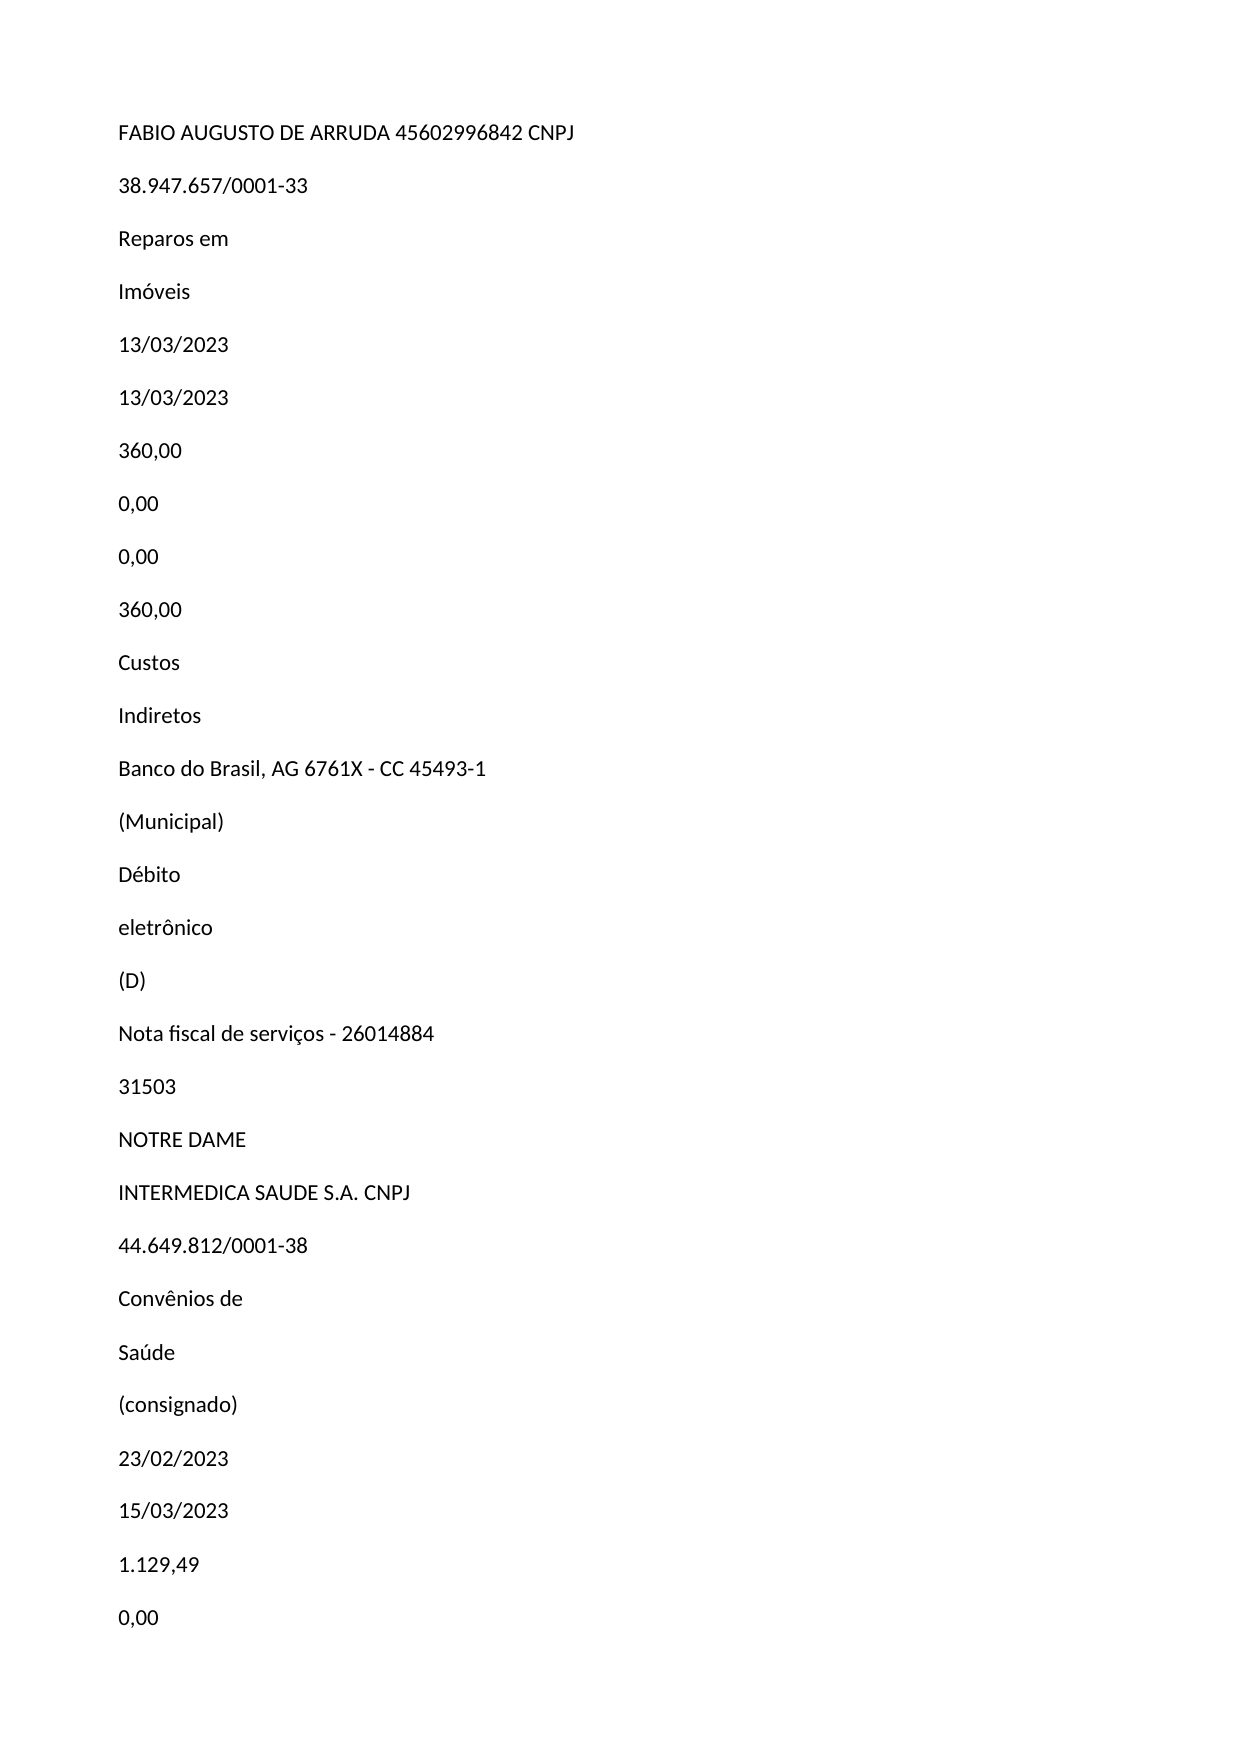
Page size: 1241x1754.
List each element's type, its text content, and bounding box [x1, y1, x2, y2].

text 1.129,49 [118, 1550, 1122, 1578]
text 0,00 [118, 489, 1122, 517]
text 38.947.657/0001-33 [118, 171, 1122, 199]
text (Municipal) [118, 807, 1122, 835]
text NOTRE DAME [118, 1126, 1122, 1153]
text 44.649.812/0001-38 [118, 1232, 1122, 1259]
text Banco do Brasil, AG 6761X - CC 45493-1 [118, 754, 1122, 782]
text Débito [118, 860, 1122, 888]
text 13/03/2023 [118, 330, 1122, 358]
text (D) [118, 966, 1122, 994]
text 360,00 [118, 595, 1122, 623]
text 0,00 [118, 542, 1122, 570]
text 23/02/2023 [118, 1444, 1122, 1472]
text Convênios de [118, 1284, 1122, 1313]
text 13/03/2023 [118, 383, 1122, 411]
text Saúde [118, 1338, 1122, 1366]
text Custos [118, 648, 1122, 676]
text eletrônico [118, 913, 1122, 941]
text 15/03/2023 [118, 1497, 1122, 1525]
text 360,00 [118, 436, 1122, 464]
text Indiretos [118, 701, 1122, 729]
text (consignado) [118, 1391, 1122, 1419]
text FABIO AUGUSTO DE ARRUDA 45602996842 CNPJ [118, 118, 1122, 146]
text Imóveis [118, 277, 1122, 305]
text INTERMEDICA SAUDE S.A. CNPJ [118, 1178, 1122, 1207]
text 0,00 [118, 1603, 1122, 1631]
text 31503 [118, 1072, 1122, 1101]
text Nota fiscal de serviços - 26014884 [118, 1019, 1122, 1047]
text Reparos em [118, 224, 1122, 252]
